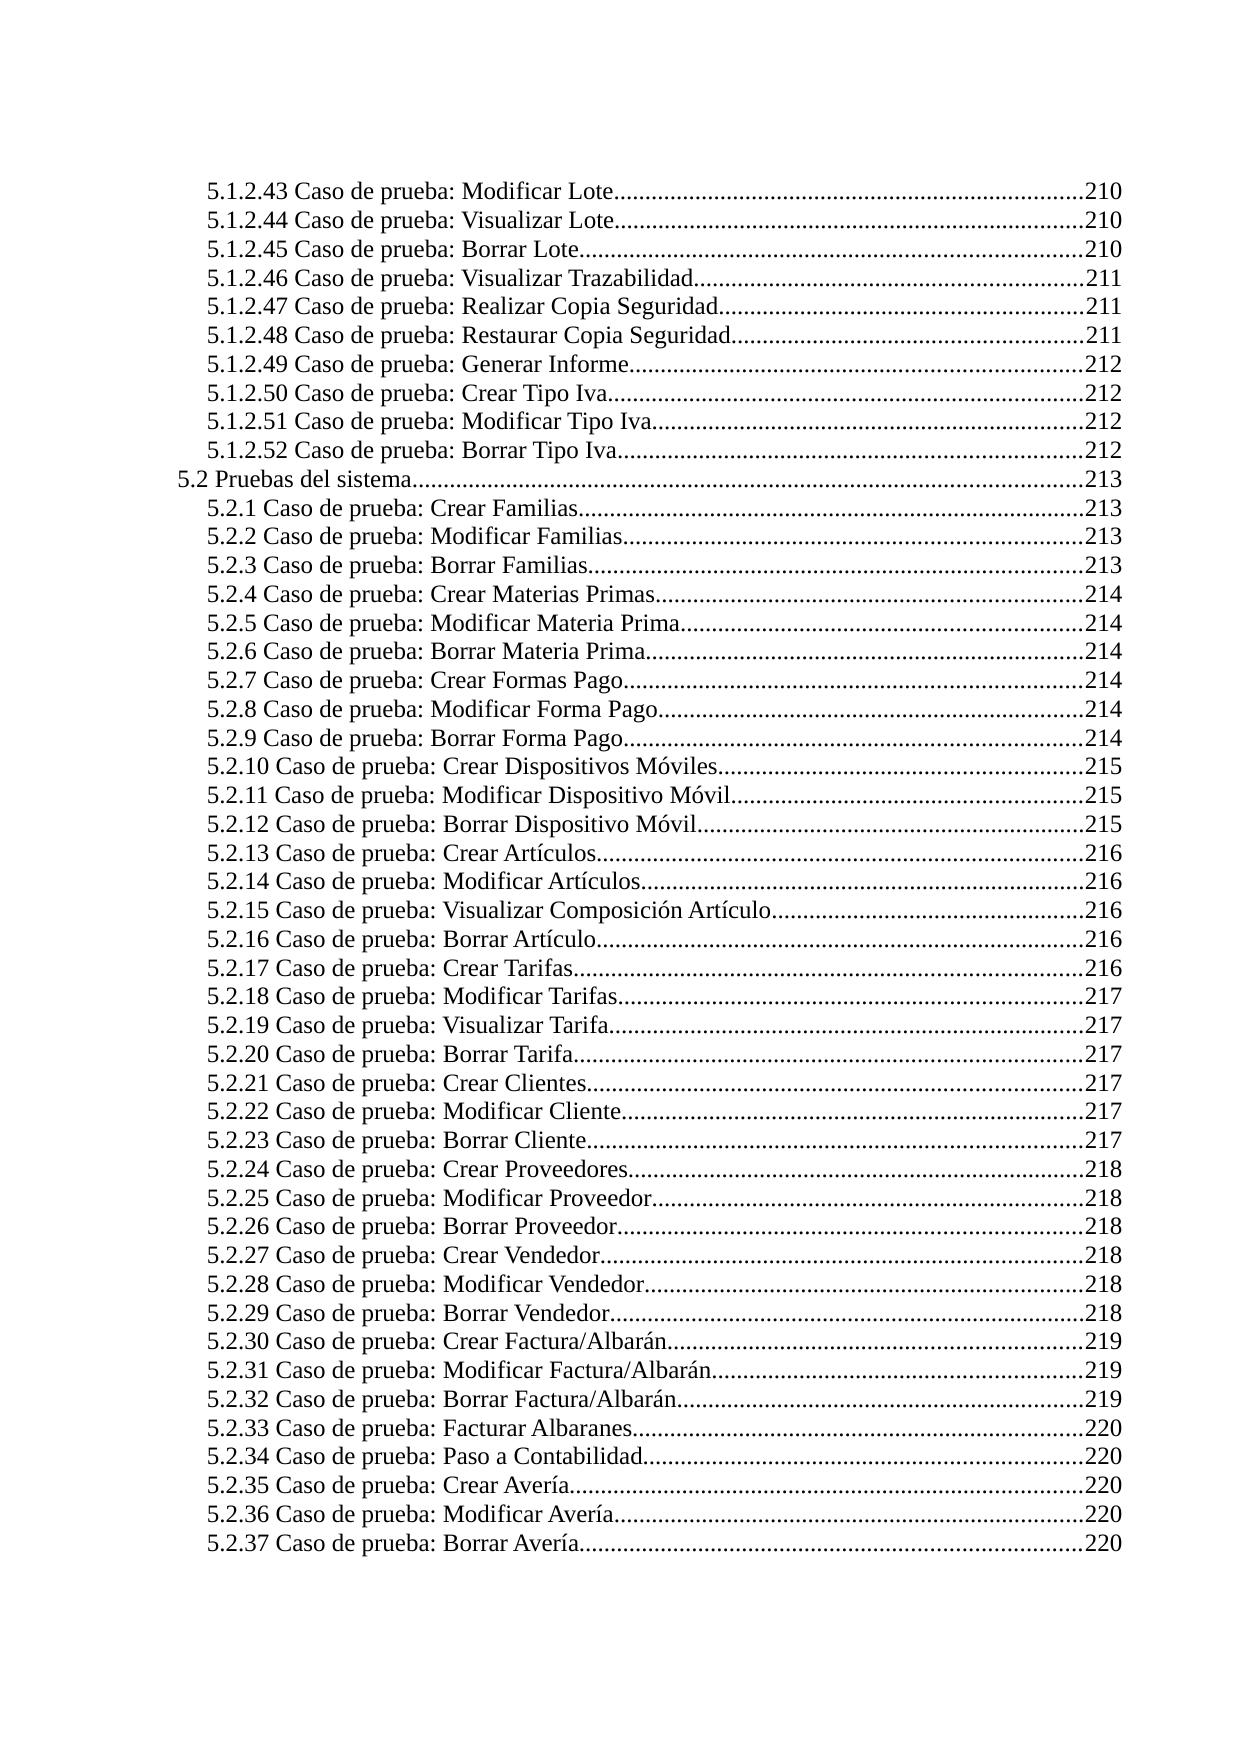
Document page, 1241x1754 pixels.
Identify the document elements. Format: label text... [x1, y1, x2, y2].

text 5.1.2.50 Caso de prueba: Crear Tipo Iva 212 [207, 378, 1122, 406]
text 5.1.2.43 Caso de prueba: Modificar Lote 210 [207, 176, 1122, 205]
text 5.2.4 Caso de prueba: Crear Materias Primas 214 [207, 579, 1122, 608]
text 5.1.2.48 Caso de prueba: Restaurar Copia Seguridad 211 [207, 320, 1122, 349]
text 5.2.27 Caso de prueba: Crear Vendedor 218 [207, 1240, 1122, 1269]
text 5.2.2 Caso de prueba: Modificar Familias 213 [207, 521, 1122, 550]
text 5.2.29 Caso de prueba: Borrar Vendedor 218 [207, 1298, 1122, 1326]
text 5.2.20 Caso de prueba: Borrar Tarifa 217 [207, 1039, 1122, 1068]
text 5.1.2.47 Caso de prueba: Realizar Copia Seguridad 211 [207, 291, 1122, 320]
text 5.2.5 Caso de prueba: Modificar Materia Prima 214 [207, 608, 1122, 636]
text 5.2.36 Caso de prueba: Modificar Avería 220 [207, 1499, 1122, 1528]
text 5.2.35 Caso de prueba: Crear Avería 220 [207, 1470, 1122, 1499]
text 5.2.6 Caso de prueba: Borrar Materia Prima 214 [207, 636, 1122, 665]
text 5.2.9 Caso de prueba: Borrar Forma Pago 214 [207, 723, 1122, 751]
text 5.1.2.52 Caso de prueba: Borrar Tipo Iva 212 [207, 435, 1122, 464]
text 5.1.2.51 Caso de prueba: Modificar Tipo Iva 212 [207, 406, 1122, 435]
text 5.2.14 Caso de prueba: Modificar Artículos 216 [207, 866, 1122, 895]
text 5.2.12 Caso de prueba: Borrar Dispositivo Móvil 215 [207, 809, 1122, 838]
text 5.2.30 Caso de prueba: Crear Factura/Albarán 219 [207, 1326, 1122, 1355]
text 5.2.18 Caso de prueba: Modificar Tarifas 217 [207, 981, 1122, 1010]
text 5.2.15 Caso de prueba: Visualizar Composición Artículo 216 [207, 895, 1122, 924]
text 5.1.2.46 Caso de prueba: Visualizar Trazabilidad 211 [207, 263, 1122, 291]
text 5.2.25 Caso de prueba: Modificar Proveedor 218 [207, 1183, 1122, 1211]
text 5.2.16 Caso de prueba: Borrar Artículo 216 [207, 924, 1122, 953]
text 5.1.2.49 Caso de prueba: Generar Informe 212 [207, 349, 1122, 378]
text 5.2 Pruebas del sistema 213 [177, 464, 1122, 493]
text 5.2.26 Caso de prueba: Borrar Proveedor 218 [207, 1211, 1122, 1240]
text 5.1.2.44 Caso de prueba: Visualizar Lote 210 [207, 205, 1122, 234]
text 5.2.19 Caso de prueba: Visualizar Tarifa 217 [207, 1010, 1122, 1039]
text 5.2.1 Caso de prueba: Crear Familias 213 [207, 493, 1122, 521]
text 5.2.24 Caso de prueba: Crear Proveedores 218 [207, 1154, 1122, 1183]
text 5.2.21 Caso de prueba: Crear Clientes 217 [207, 1068, 1122, 1096]
text 5.2.23 Caso de prueba: Borrar Cliente 217 [207, 1125, 1122, 1154]
text 5.2.8 Caso de prueba: Modificar Forma Pago 214 [207, 694, 1122, 723]
text 5.2.22 Caso de prueba: Modificar Cliente 217 [207, 1096, 1122, 1125]
text 5.2.3 Caso de prueba: Borrar Familias 213 [207, 550, 1122, 579]
text 5.2.10 Caso de prueba: Crear Dispositivos Móviles 215 [207, 751, 1122, 780]
text 5.2.34 Caso de prueba: Paso a Contabilidad 220 [207, 1441, 1122, 1470]
text 5.2.7 Caso de prueba: Crear Formas Pago 214 [207, 665, 1122, 694]
text 5.2.17 Caso de prueba: Crear Tarifas 216 [207, 953, 1122, 981]
text 5.2.37 Caso de prueba: Borrar Avería 220 [207, 1528, 1122, 1556]
text 5.2.11 Caso de prueba: Modificar Dispositivo Móvil 215 [207, 780, 1122, 809]
text 5.2.13 Caso de prueba: Crear Artículos 216 [207, 838, 1122, 866]
text 5.2.32 Caso de prueba: Borrar Factura/Albarán 219 [207, 1384, 1122, 1413]
text 5.2.31 Caso de prueba: Modificar Factura/Albarán 219 [207, 1355, 1122, 1384]
text 5.2.28 Caso de prueba: Modificar Vendedor 218 [207, 1269, 1122, 1298]
text 5.1.2.45 Caso de prueba: Borrar Lote 210 [207, 234, 1122, 263]
text 5.2.33 Caso de prueba: Facturar Albaranes 220 [207, 1413, 1122, 1441]
